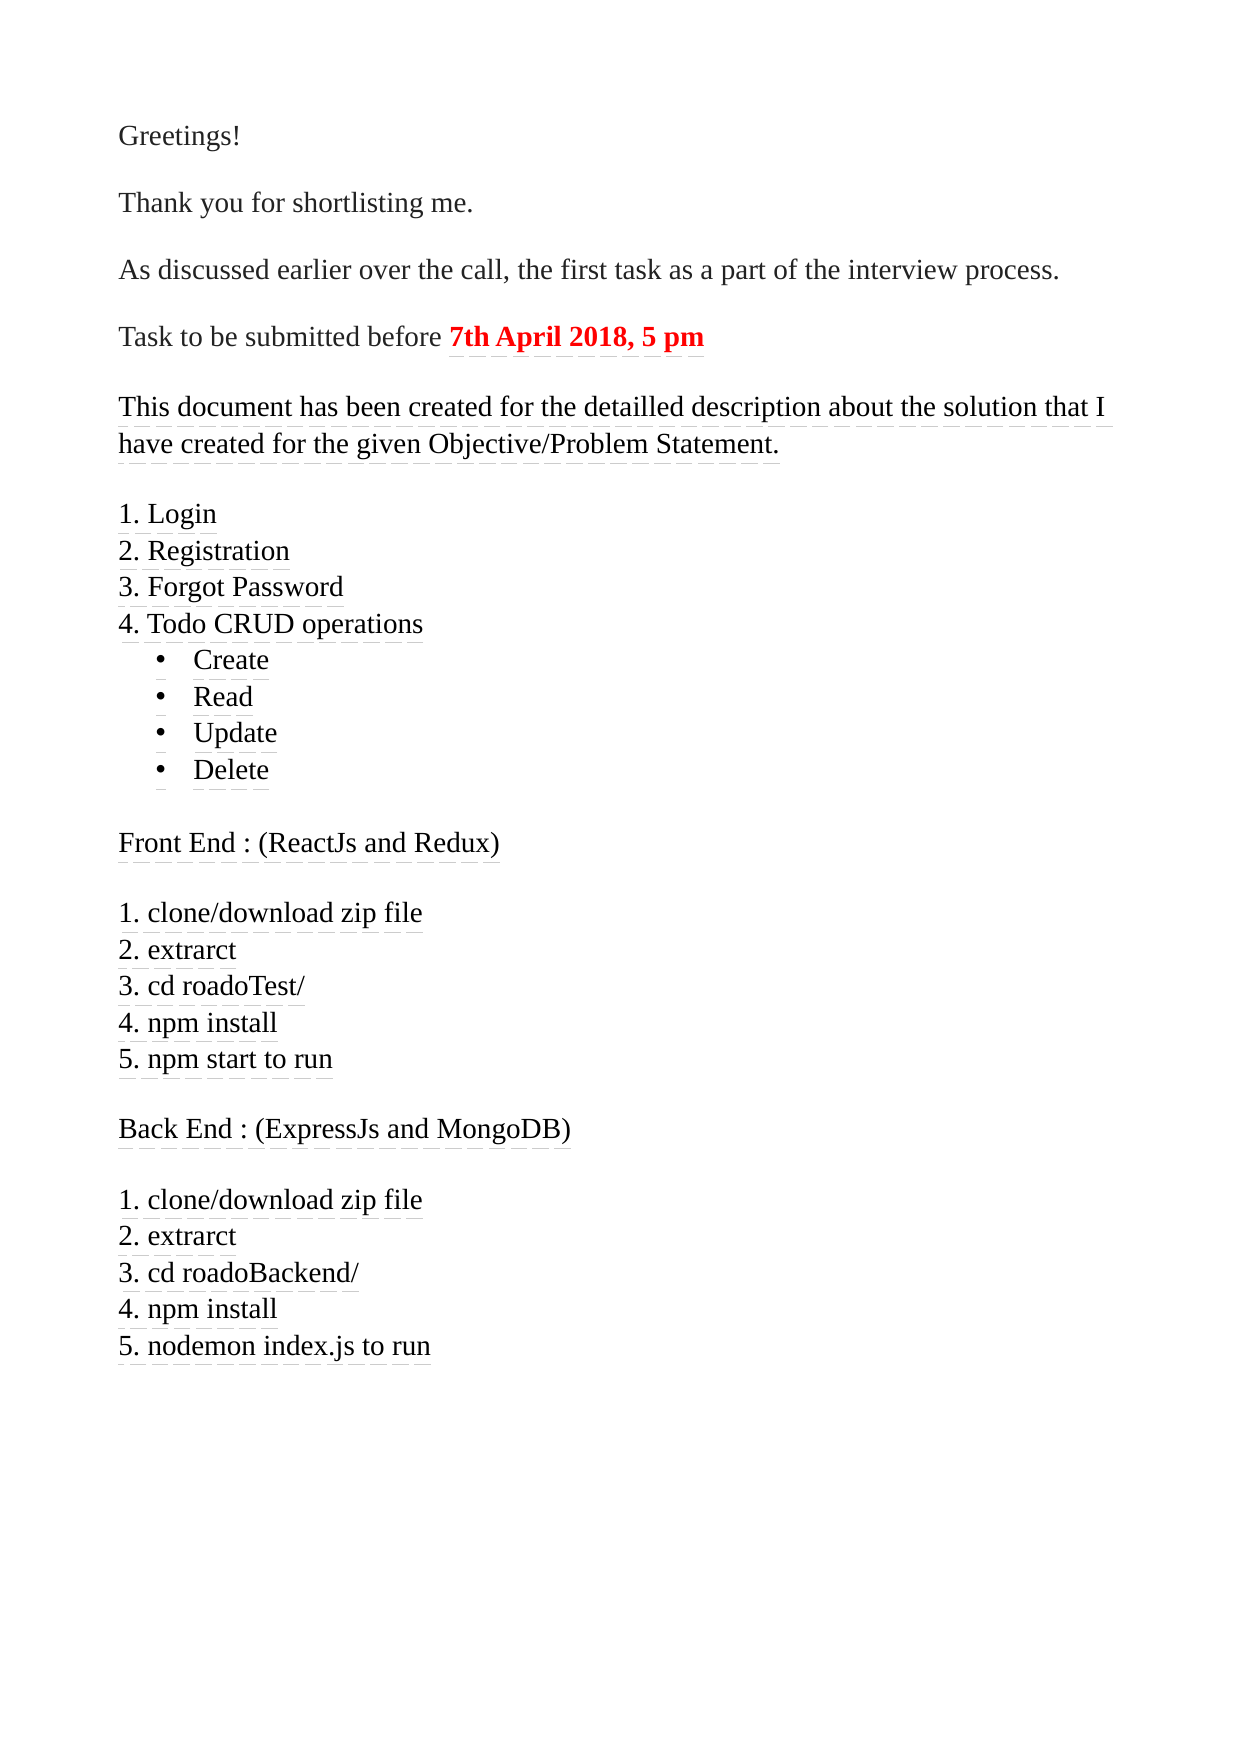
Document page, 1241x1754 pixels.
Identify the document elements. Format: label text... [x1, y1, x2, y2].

text 2. extrarct [118, 1218, 1122, 1255]
list Update [156, 716, 1122, 752]
list Read [156, 679, 1122, 716]
text 3. Forgot Password [118, 569, 1122, 606]
text Thank you for shortlisting me. [118, 185, 1122, 219]
text 4. npm install [118, 1291, 1122, 1328]
text 4. npm install [118, 1005, 1122, 1042]
text 2. Registration [118, 533, 1122, 569]
list Create [156, 642, 1122, 679]
text 1. clone/download zip file [118, 1182, 1122, 1218]
text 3. cd roadoBackend/ [118, 1255, 1122, 1291]
text Back End : (ExpressJs and MongoDB) [118, 1112, 1122, 1148]
text Task to be submitted before 7th April 2018, 5 pm [118, 319, 1122, 356]
list Delete [156, 752, 1122, 789]
text Front End : (ReactJs and Redux) [118, 825, 1122, 862]
text Greetings! [118, 118, 1122, 152]
text 1. Login [118, 496, 1122, 533]
text 2. extrarct [118, 932, 1122, 968]
text 4. Todo CRUD operations [118, 606, 1122, 642]
text As discussed earlier over the call, the first task as a part of the interview process. [118, 252, 1122, 286]
text 3. cd roadoTest/ [118, 968, 1122, 1005]
text 5. npm start to run [118, 1042, 1122, 1078]
text 5. nodemon index.js to run [118, 1328, 1122, 1364]
text 1. clone/download zip file [118, 895, 1122, 932]
text This document has been created for the detailled description about the solution that I have created for the given Objective/Problem Statement. [118, 389, 1122, 463]
